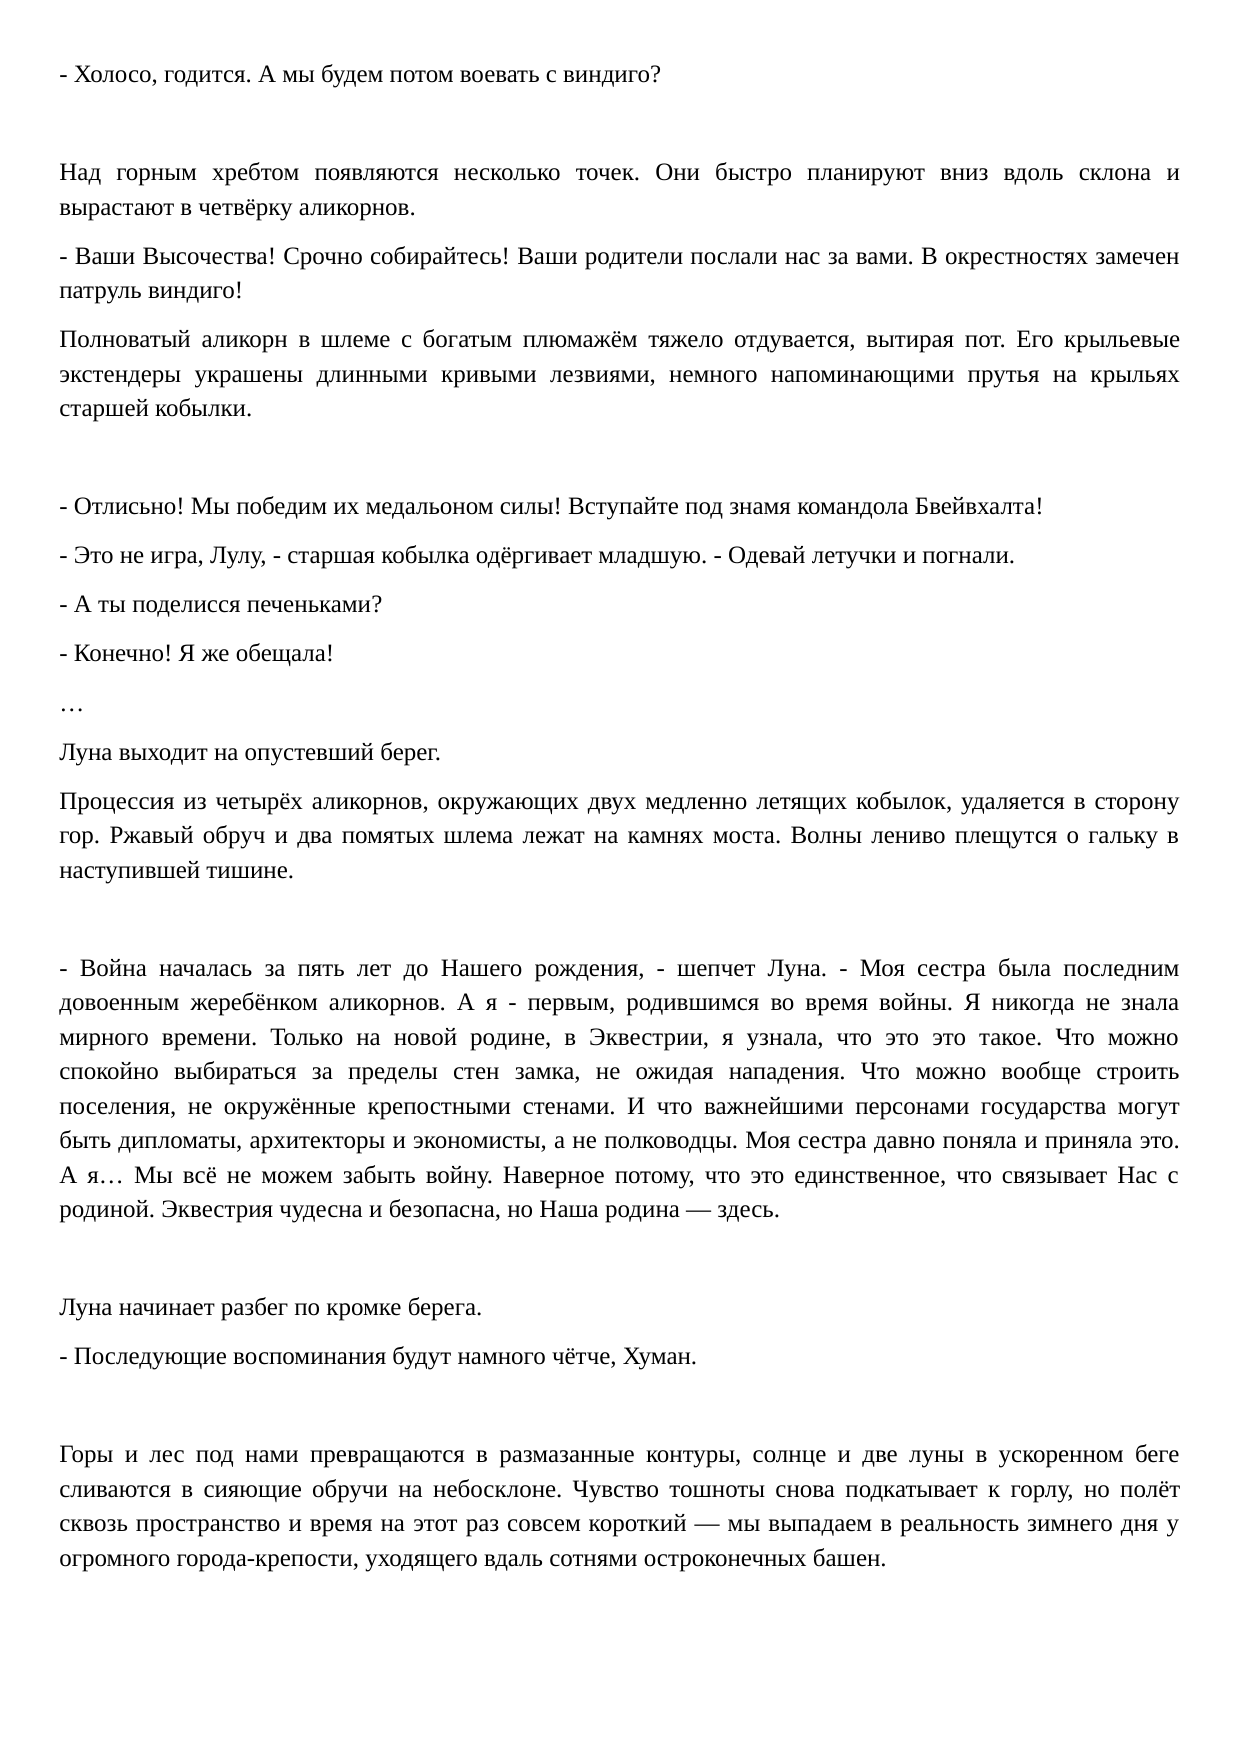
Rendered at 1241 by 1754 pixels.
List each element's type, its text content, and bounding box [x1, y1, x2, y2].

text Полноватый аликорн в шлеме с богатым плюмажём тяжело отдувается, вытирая пот. Его крыльевые экстендеры украшены длинными кривыми лезвиями, немного напоминающими прутья на крыльях старшей кобылки. [59, 324, 1181, 422]
text - Это не игра, Лулу, - старшая кобылка одёргивает младшую. - Одевай летучки и погнали. [59, 540, 1181, 569]
text - Последующие воспоминания будут намного чётче, Хуман. [59, 1341, 1181, 1370]
text Процессия из четырёх аликорнов, окружающих двух медленно летящих кобылок, удаляется в сторону гор. Ржавый обруч и два помятых шлема лежат на камнях моста. Волны лениво плещутся о гальку в наступившей тишине. [59, 786, 1181, 883]
text Над горным хребтом появляются несколько точек. Они быстро планируют вниз вдоль склона и вырастают в четвёрку аликорнов. [59, 157, 1181, 220]
text - Ваши Высочества! Срочно собирайтесь! Ваши родители послали нас за вами. В окрестностях замечен патруль виндиго! [59, 241, 1181, 304]
text Луна выходит на опустевший берег. [59, 737, 1181, 765]
text … [59, 688, 1181, 716]
text - Холосо, годится. А мы будем потом воевать с виндиго? [59, 59, 1181, 88]
text - Отлисьно! Мы победим их медальоном силы! Вступайте под знамя командола Бвейвхалта! [59, 491, 1181, 520]
text - Война началась за пять лет до Нашего рождения, - шепчет Луна. - Моя сестра была последним довоенным жеребёнком аликорнов. А я - первым, родившимся во время войны. Я никогда не знала мирного времени. Только на новой родине, в Эквестрии, я узнала, что это это такое. Что можно спокойно выбираться за пределы стен замка, не ожидая нападения. Что можно вообще строить поселения, не окружённые крепостными стенами. И что важнейшими персонами государства могут быть дипломаты, архитекторы и экономисты, а не полководцы. Моя сестра давно поняла и приняла это. А я… Мы всё не можем забыть войну. Наверное потому, что это единственное, что связывает Нас с родиной. Эквестрия чудесна и безопасна, но Наша родина — здесь. [59, 953, 1181, 1223]
text Луна начинает разбег по кромке берега. [59, 1292, 1181, 1321]
text - А ты поделисся печеньками? [59, 589, 1181, 618]
text - Конечно! Я же обещала! [59, 638, 1181, 667]
text Горы и лес под нами превращаются в размазанные контуры, солнце и две луны в ускоренном беге сливаются в сияющие обручи на небосклоне. Чувство тошноты снова подкатывает к горлу, но полёт сквозь пространство и время на этот раз совсем короткий — мы выпадаем в реальность зимнего дня у огромного города-крепости, уходящего вдаль сотнями остроконечных башен. [59, 1439, 1181, 1572]
